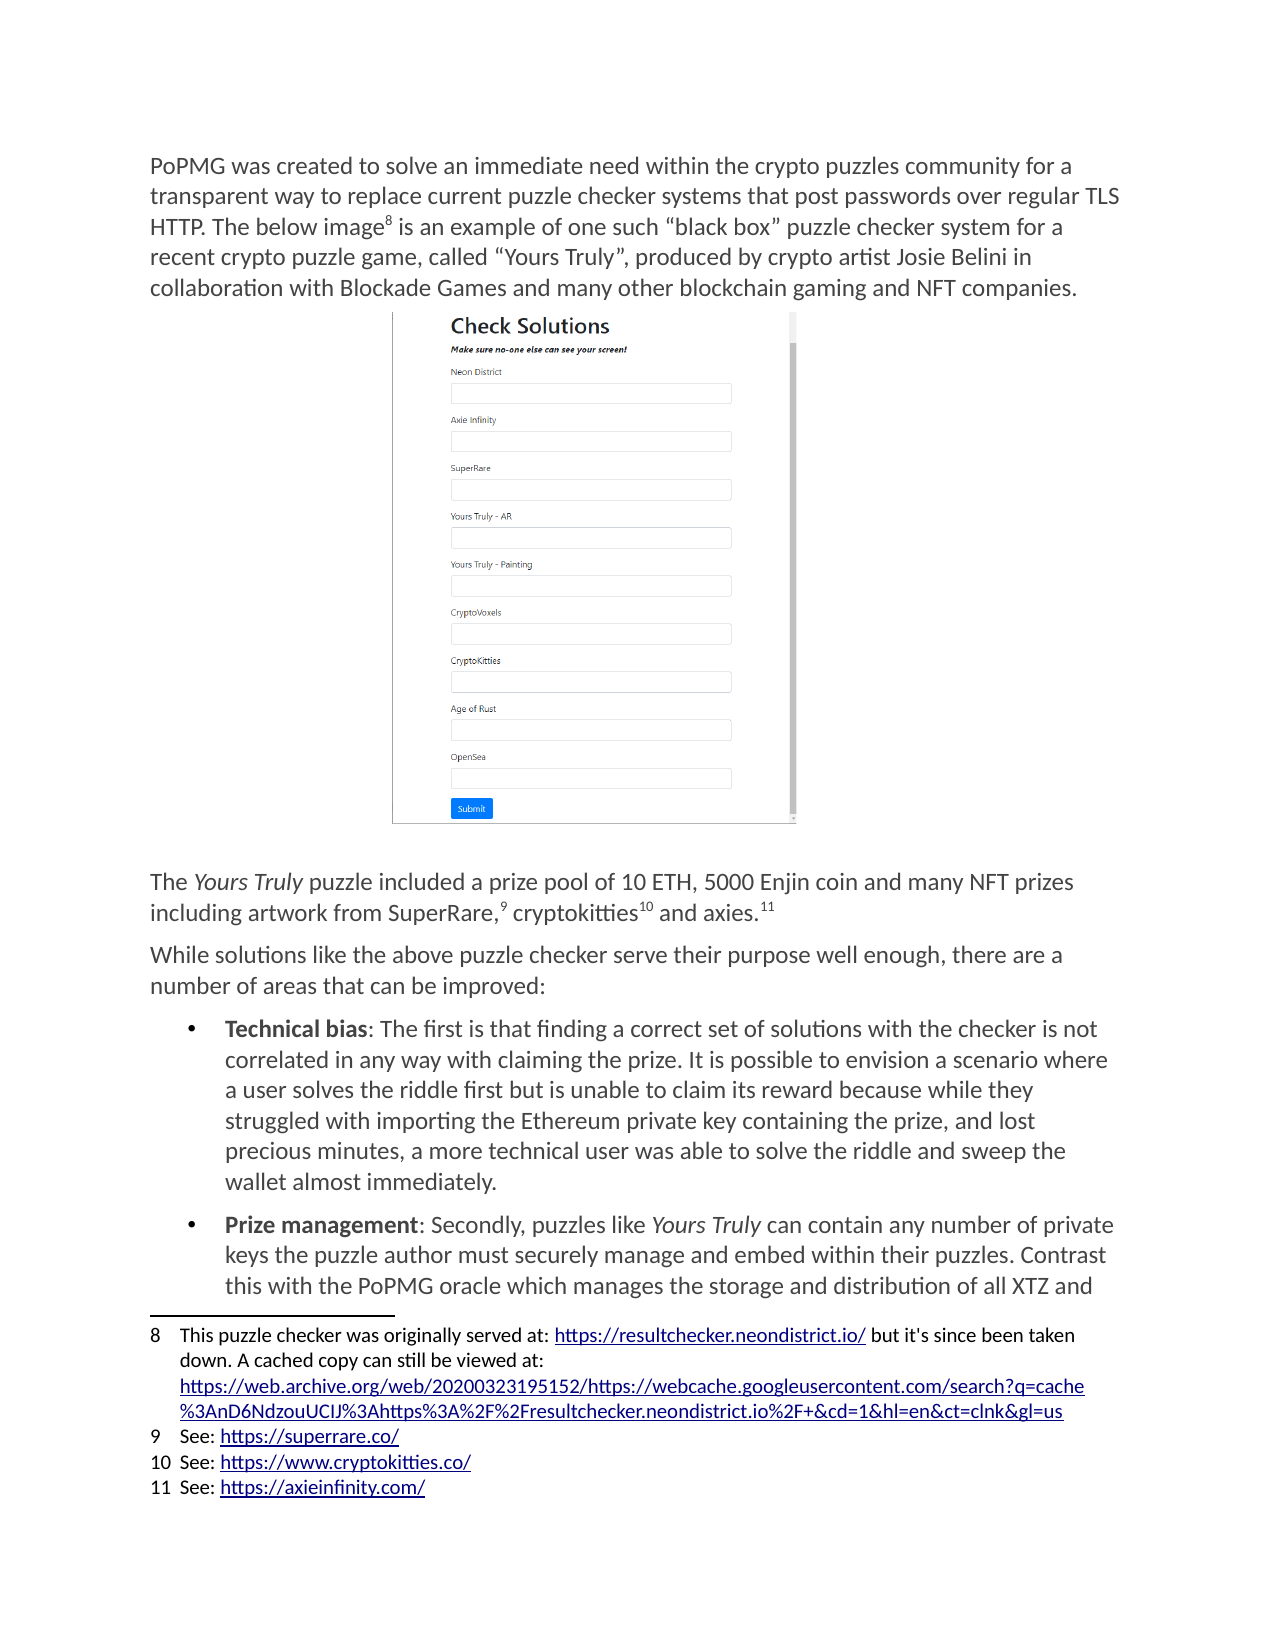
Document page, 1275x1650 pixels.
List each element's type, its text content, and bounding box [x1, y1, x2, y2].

text This puzzle checker was originally served at: https://resultchecker.neondistrict.io/ but it's since been taken down. A cached copy can still be viewed at: https://web.archive.org/web/20200323195152/https://webcache.googleusercontent.com/search?q=cache%3AnD6NdzouUCIJ%3Ahttps%3A%2F%2Fresultchecker.neondistrict.io%2F+&cd=1&hl=en&ct=clnk&gl=us [150, 1322, 1125, 1424]
text See: https://www.cryptokitties.co/ [150, 1449, 1125, 1474]
picture [392, 312, 797, 824]
text See: https://axieinfinity.com/ [150, 1474, 1125, 1500]
text See: https://superrare.co/ [150, 1424, 1125, 1449]
text While solutions like the above puzzle checker serve their purpose well enough, there are a number of areas that can be improved: [150, 940, 1125, 1001]
text PoPMG was created to solve an immediate need within the crypto puzzles community for a transparent way to replace current puzzle checker systems that post passwords over regular TLS HTTP. The below image is an example of one such “black box” puzzle checker system for a recent crypto puzzle game, called “Yours Truly”, produced by crypto artist Josie Belini in collaboration with Blockade Games and many other blockchain gaming and NFT companies. [150, 150, 1125, 303]
text The Yours Truly puzzle included a prize pool of 10 ETH, 5000 Enjin coin and many NFT prizes including artwork from SuperRare, cryptokitties and axies. [150, 866, 1125, 927]
list Prize management: Secondly, puzzles like Yours Truly can contain any number of private keys the puzzle author must securely manage and embed within their puzzles. Contrast this with the PoPMG oracle which manages the storage and distribution of all XTZ and [187, 1209, 1125, 1300]
list Technical bias: The first is that finding a correct set of solutions with the checker is not correlated in any way with claiming the prize. It is possible to envision a scenario where a user solves the riddle first but is unable to claim its reward because while they struggled with importing the Ethereum private key containing the prize, and lost precious minutes, a more technical user was able to solve the riddle and sweep the wallet almost immediately. [187, 1013, 1125, 1196]
